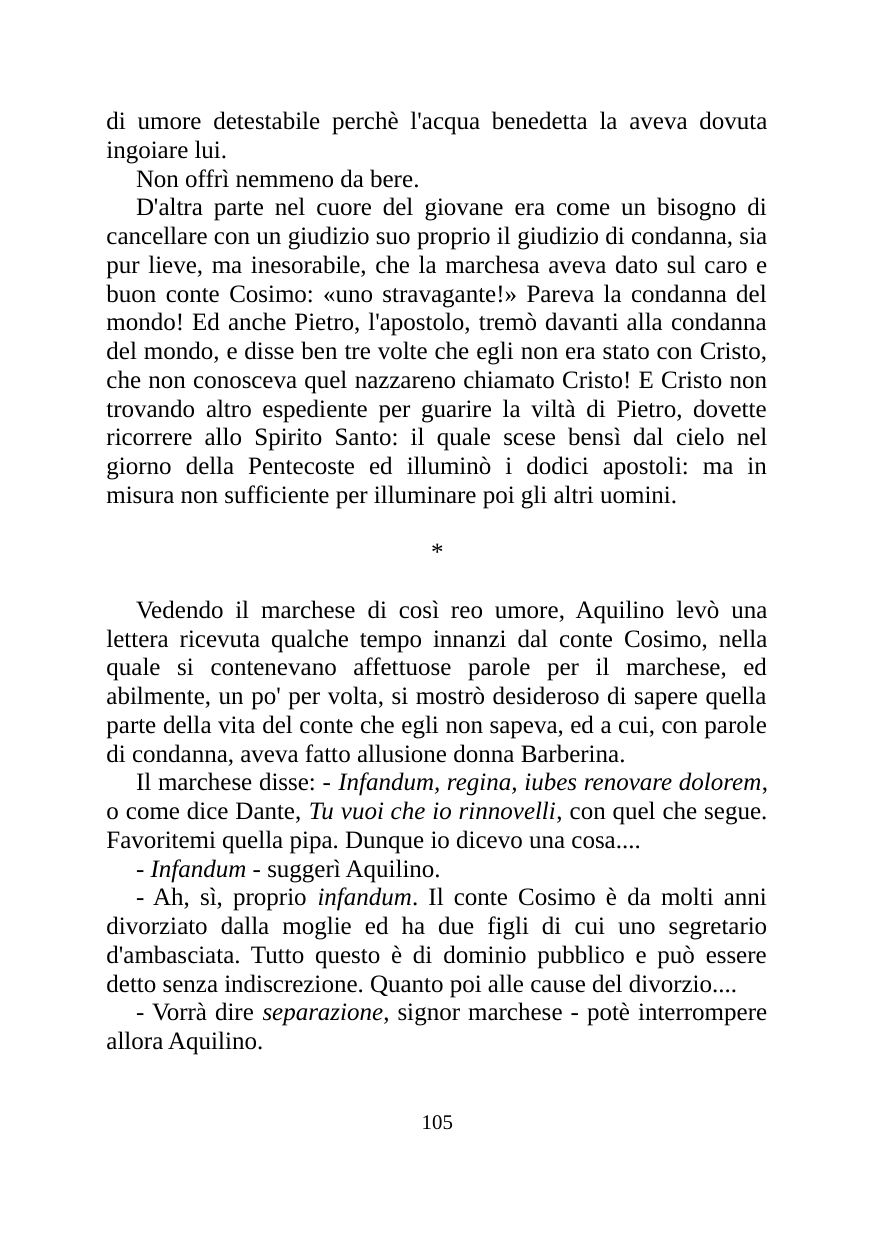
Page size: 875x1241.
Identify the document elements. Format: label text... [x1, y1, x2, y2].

text * [106, 537, 768, 566]
text - Vorrà dire separazione, signor marchese - potè interrompere allora Aquilino. [106, 997, 768, 1055]
text - Ah, sì, proprio infandum. Il conte Cosimo è da molti anni divorziato dalla moglie ed ha due figli di cui uno segretario d'ambasciata. Tutto questo è di dominio pubblico e può essere detto senza indiscrezione. Quanto poi alle cause del divorzio.... [106, 882, 768, 997]
text D'altra parte nel cuore del giovane era come un bisogno di cancellare con un giudizio suo proprio il giudizio di condanna, sia pur lieve, ma inesorabile, che la marchesa aveva dato sul caro e buon conte Cosimo: «uno stravagante!» Pareva la condanna del mondo! Ed anche Pietro, l'apostolo, tremò davanti alla condanna del mondo, e disse ben tre volte che egli non era stato con Cristo, che non conosceva quel nazzareno chiamato Cristo! E Cristo non trovando altro espediente per guarire la viltà di Pietro, dovette ricorrere allo Spirito Santo: il quale scese bensì dal cielo nel giorno della Pentecoste ed illuminò i dodici apostoli: ma in misura non sufficiente per illuminare poi gli altri uomini. [106, 192, 768, 509]
text Il marchese disse: - Infandum, regina, iubes renovare dolorem, o come dice Dante, Tu vuoi che io rinnovelli, con quel che segue. Favoritemi quella pipa. Dunque io dicevo una cosa.... [106, 767, 768, 854]
text - Infandum - suggerì Aquilino. [106, 854, 768, 882]
text Non offrì nemmeno da bere. [106, 164, 768, 192]
text di umore detestabile perchè l'acqua benedetta la aveva dovuta ingoiare lui. [106, 106, 768, 164]
text Vedendo il marchese di così reo umore, Aquilino levò una lettera ricevuta qualche tempo innanzi dal conte Cosimo, nella quale si contenevano affettuose parole per il marchese, ed abilmente, un po' per volta, si mostrò desideroso di sapere quella parte della vita del conte che egli non sapeva, ed a cui, con parole di condanna, aveva fatto allusione donna Barberina. [106, 595, 768, 767]
